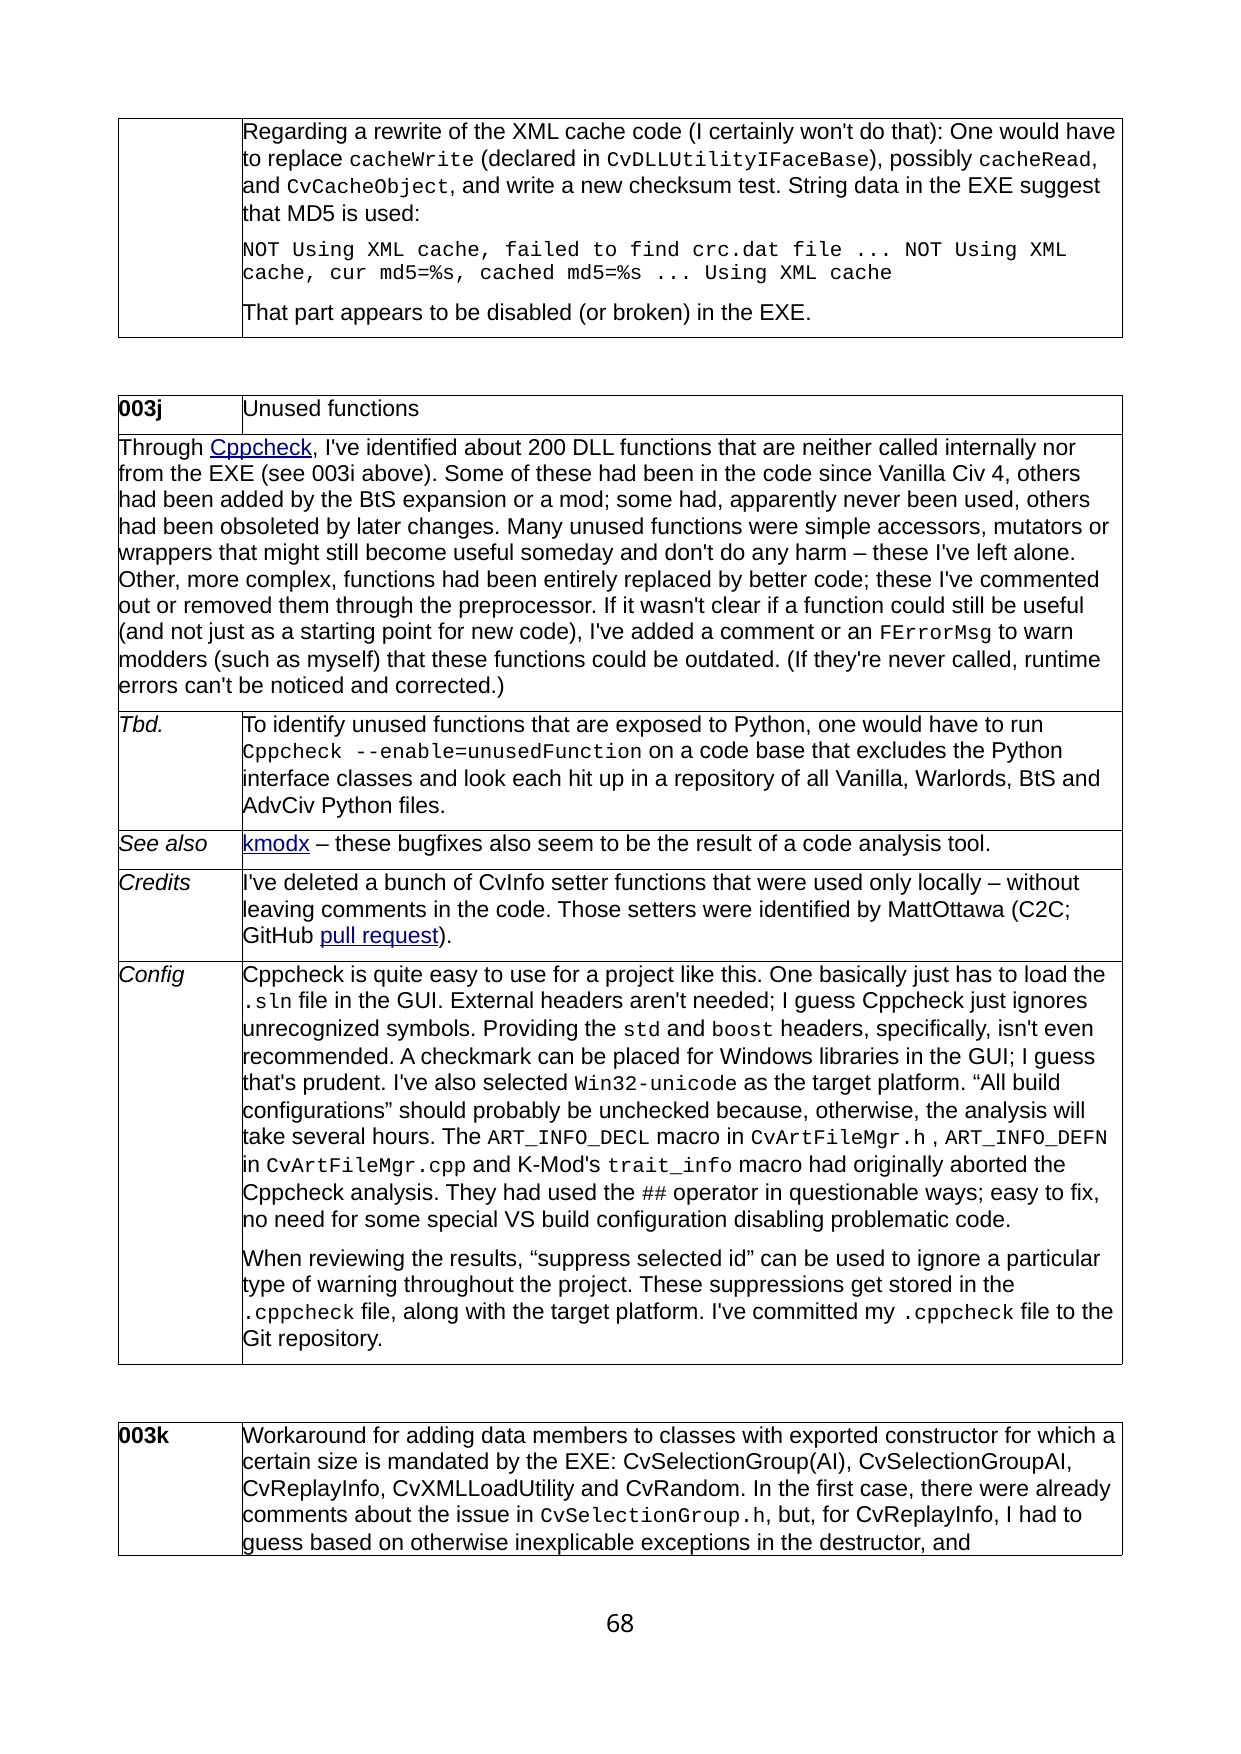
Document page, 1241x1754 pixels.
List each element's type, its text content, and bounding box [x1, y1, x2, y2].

table_header 003j [119, 396, 242, 434]
table_cell See also [119, 831, 242, 869]
table_header 003k [119, 1423, 242, 1555]
table_cell Config [119, 962, 242, 1364]
table_cell Cppcheck is quite easy to use for a project like this. One basically just has to load the .sln file in the GUI. External headers aren't needed; I guess Cppcheck just ignores unrecognized symbols. Providing the std and boost headers, specifically, isn't even recommended. A checkmark can be placed for Windows libraries in the GUI; I guess that's prudent. I've also selected Win32-unicode as the target platform. “All build configurations” should probably be unchecked because, otherwise, the analysis will take several hours. The ART_INFO_DECL macro in CvArtFileMgr.h , ART_INFO_DEFN in CvArtFileMgr.cpp and K-Mod's trait_info macro had originally aborted the Cppcheck analysis. They had used the ## operator in questionable ways; easy to fix, no need for some special VS build configuration disabling problematic code. When reviewing the results, “suppress selected id” can be used to ignore a particular type of warning throughout the project. These suppressions get stored in the .cppcheck file, along with the target platform. I've committed my .cppcheck file to the Git repository. [243, 962, 1122, 1364]
table_cell To identify unused functions that are exposed to Python, one would have to run Cppcheck --enable=unusedFunction on a code base that excludes the Python interface classes and look each hit up in a repository of all Vanilla, Warlords, BtS and AdvCiv Python files. [243, 712, 1122, 830]
table_cell Tbd. [119, 712, 242, 830]
table_cell Through Cppcheck, I've identified about 200 DLL functions that are neither called internally nor from the EXE (see 003i above). Some of these had been in the code since Vanilla Civ 4, others had been added by the BtS expansion or a mod; some had, apparently never been used, others had been obsoleted by later changes. Many unused functions were simple accessors, mutators or wrappers that might still become useful someday and don't do any harm – these I've left alone. Other, more complex, functions had been entirely replaced by better code; these I've commented out or removed them through the preprocessor. If it wasn't clear if a function could still be useful (and not just as a starting point for new code), I've added a comment or an FErrorMsg to warn modders (such as myself) that these functions could be outdated. (If they're never called, runtime errors can't be noticed and corrected.) [119, 435, 1122, 711]
table_cell kmodx – these bugfixes also seem to be the result of a code analysis tool. [243, 831, 1122, 869]
table_cell Regarding a rewrite of the XML cache code (I certainly won't do that): One would have to replace cacheWrite (declared in CvDLLUtilityIFaceBase), possibly cacheRead, and CvCacheObject, and write a new checksum test. String data in the EXE suggest that MD5 is used: NOT Using XML cache, failed to find crc.dat file ... NOT Using XML cache, cur md5=%s, cached md5=%s ... Using XML cache That part appears to be disabled (or broken) in the EXE. [243, 119, 1122, 337]
table_header Workaround for adding data members to classes with exported constructor for which a certain size is mandated by the EXE: CvSelectionGroup(AI), CvSelectionGroupAI, CvReplayInfo, CvXMLLoadUtility and CvRandom. In the first case, there were already comments about the issue in CvSelectionGroup.h, but, for CvReplayInfo, I had to guess based on otherwise inexplicable exceptions in the destructor, and [243, 1423, 1122, 1555]
table_cell [119, 119, 242, 337]
table_cell Credits [119, 870, 242, 961]
table_header Unused functions [243, 396, 1122, 434]
table_cell I've deleted a bunch of CvInfo setter functions that were used only locally – without leaving comments in the code. Those setters were identified by MattOttawa (C2C; GitHub pull request). [243, 870, 1122, 961]
